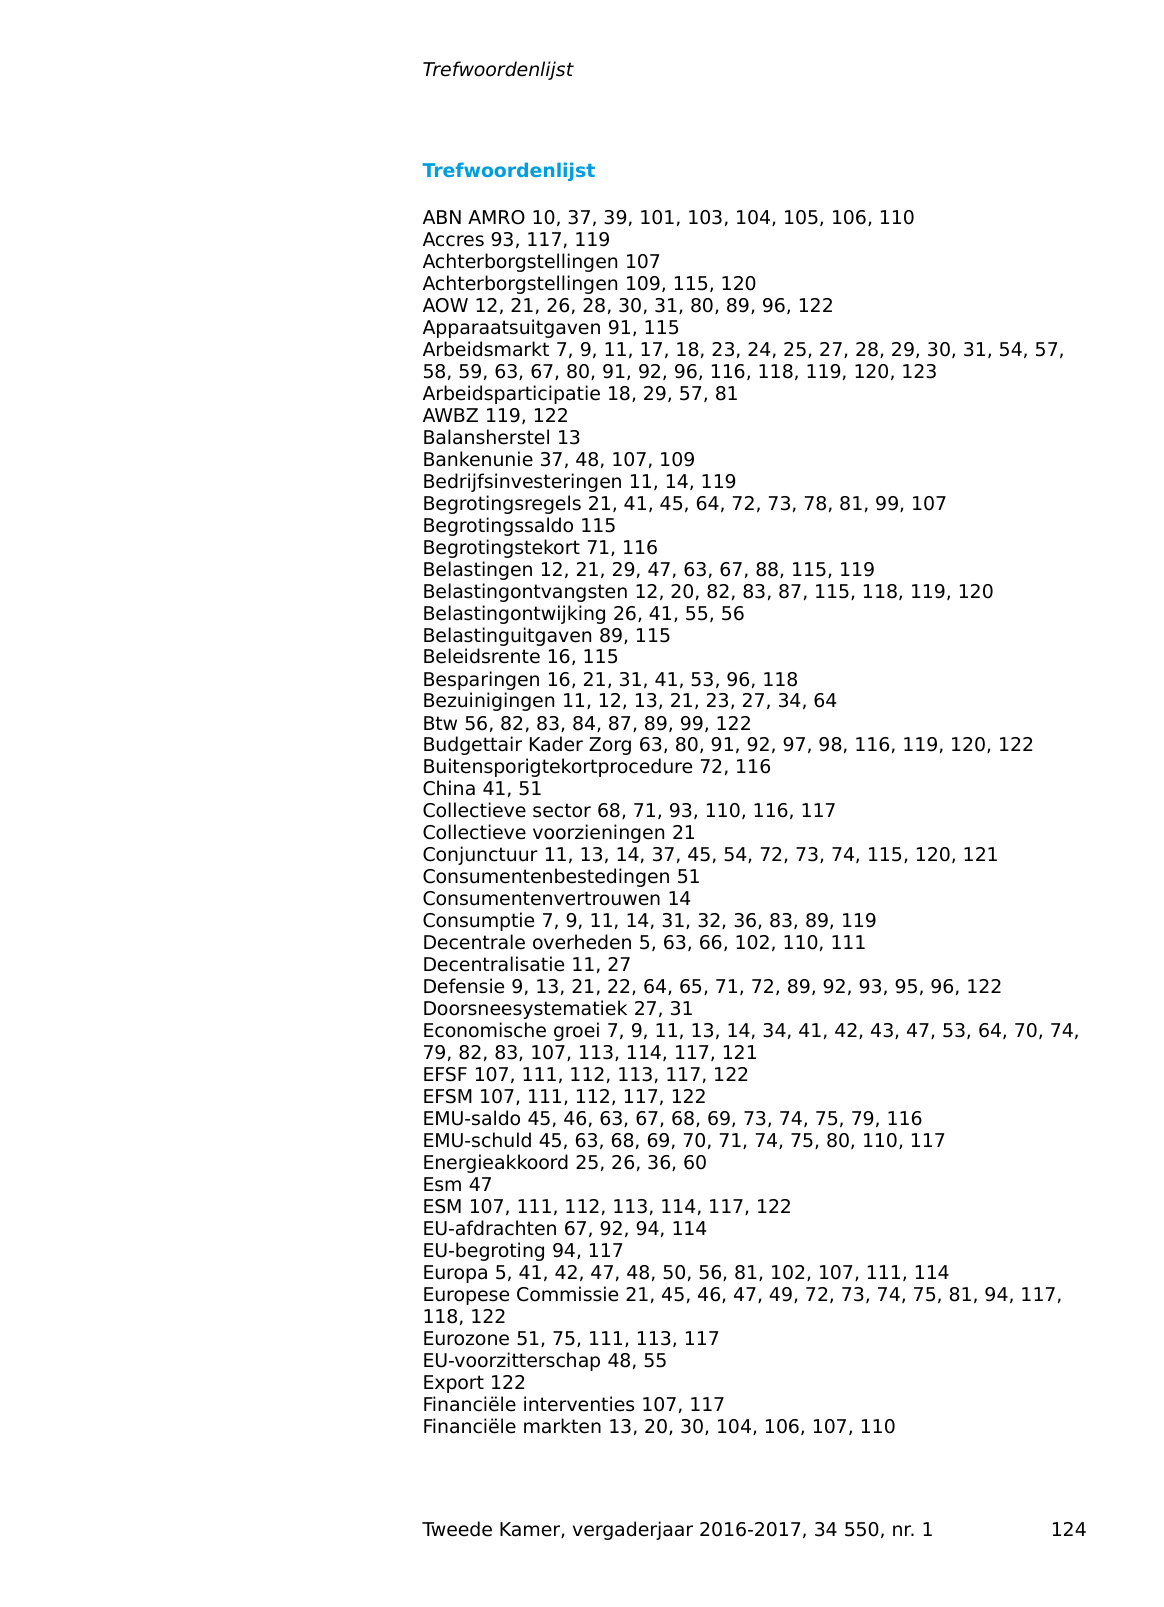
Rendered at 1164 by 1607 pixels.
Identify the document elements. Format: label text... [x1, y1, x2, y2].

text Conjunctuur 11, 13, 14, 37, 45, 54, 72, 73, 74, 115, 120, 121 [422, 844, 1087, 866]
text Energieakkoord 25, 26, 36, 60 [422, 1152, 1087, 1174]
text Collectieve sector 68, 71, 93, 110, 116, 117 [422, 800, 1087, 822]
text Eurozone 51, 75, 111, 113, 117 [422, 1328, 1087, 1350]
subtitle Trefwoordenlijst [422, 160, 1087, 182]
text Defensie 9, 13, 21, 22, 64, 65, 71, 72, 89, 92, 93, 95, 96, 122 [422, 976, 1087, 998]
text Financiële interventies 107, 117 [422, 1394, 1087, 1416]
text EFSM 107, 111, 112, 117, 122 [422, 1086, 1087, 1108]
text Achterborgstellingen 109, 115, 120 [422, 273, 1087, 295]
text Balansherstel 13 [422, 427, 1087, 449]
text ESM 107, 111, 112, 113, 114, 117, 122 [422, 1196, 1087, 1218]
text Consumentenbestedingen 51 [422, 866, 1087, 888]
text AWBZ 119, 122 [422, 405, 1087, 427]
text Belastingontwijking 26, 41, 55, 56 [422, 602, 1087, 624]
text EMU-schuld 45, 63, 68, 69, 70, 71, 74, 75, 80, 110, 117 [422, 1130, 1087, 1152]
text EU-begroting 94, 117 [422, 1240, 1087, 1262]
text EU-voorzitterschap 48, 55 [422, 1350, 1087, 1372]
text Europese Commissie 21, 45, 46, 47, 49, 72, 73, 74, 75, 81, 94, 117, 118, 122 [422, 1284, 1087, 1328]
text Financiële markten 13, 20, 30, 104, 106, 107, 110 [422, 1416, 1087, 1438]
text Esm 47 [422, 1174, 1087, 1196]
text Europa 5, 41, 42, 47, 48, 50, 56, 81, 102, 107, 111, 114 [422, 1262, 1087, 1284]
text EU-afdrachten 67, 92, 94, 114 [422, 1218, 1087, 1240]
text Belastingontvangsten 12, 20, 82, 83, 87, 115, 118, 119, 120 [422, 581, 1087, 602]
text EFSF 107, 111, 112, 113, 117, 122 [422, 1064, 1087, 1086]
text Begrotingstekort 71, 116 [422, 537, 1087, 558]
text Bankenunie 37, 48, 107, 109 [422, 449, 1087, 471]
text Decentralisatie 11, 27 [422, 954, 1087, 976]
text Buitensporigtekortprocedure 72, 116 [422, 756, 1087, 778]
text AOW 12, 21, 26, 28, 30, 31, 80, 89, 96, 122 [422, 295, 1087, 317]
text Budgettair Kader Zorg 63, 80, 91, 92, 97, 98, 116, 119, 120, 122 [422, 734, 1087, 756]
text Besparingen 16, 21, 31, 41, 53, 96, 118 [422, 668, 1087, 690]
text Export 122 [422, 1372, 1087, 1394]
text Begrotingssaldo 115 [422, 514, 1087, 537]
text Consumentenvertrouwen 14 [422, 888, 1087, 910]
text Bezuinigingen 11, 12, 13, 21, 23, 27, 34, 64 [422, 690, 1087, 712]
text Belastinguitgaven 89, 115 [422, 624, 1087, 646]
text Accres 93, 117, 119 [422, 229, 1087, 251]
text Doorsneesystematiek 27, 31 [422, 998, 1087, 1020]
text Apparaatsuitgaven 91, 115 [422, 317, 1087, 339]
text Achterborgstellingen 107 [422, 251, 1087, 273]
text Decentrale overheden 5, 63, 66, 102, 110, 111 [422, 932, 1087, 954]
text Beleidsrente 16, 115 [422, 646, 1087, 668]
text Consumptie 7, 9, 11, 14, 31, 32, 36, 83, 89, 119 [422, 910, 1087, 932]
text Arbeidsmarkt 7, 9, 11, 17, 18, 23, 24, 25, 27, 28, 29, 30, 31, 54, 57, 58, 59, 63, 67, 80, 91, 92, 96, 116, 118, 119, 120, 123 [422, 339, 1087, 383]
text Bedrijfsinvesteringen 11, 14, 119 [422, 471, 1087, 493]
text Belastingen 12, 21, 29, 47, 63, 67, 88, 115, 119 [422, 558, 1087, 581]
text China 41, 51 [422, 778, 1087, 800]
text ABN AMRO 10, 37, 39, 101, 103, 104, 105, 106, 110 [422, 207, 1087, 229]
text Economische groei 7, 9, 11, 13, 14, 34, 41, 42, 43, 47, 53, 64, 70, 74, 79, 82, 83, 107, 113, 114, 117, 121 [422, 1020, 1087, 1064]
text Btw 56, 82, 83, 84, 87, 89, 99, 122 [422, 712, 1087, 734]
text Arbeidsparticipatie 18, 29, 57, 81 [422, 383, 1087, 405]
text Begrotingsregels 21, 41, 45, 64, 72, 73, 78, 81, 99, 107 [422, 493, 1087, 514]
text EMU-saldo 45, 46, 63, 67, 68, 69, 73, 74, 75, 79, 116 [422, 1108, 1087, 1130]
text Collectieve voorzieningen 21 [422, 822, 1087, 844]
